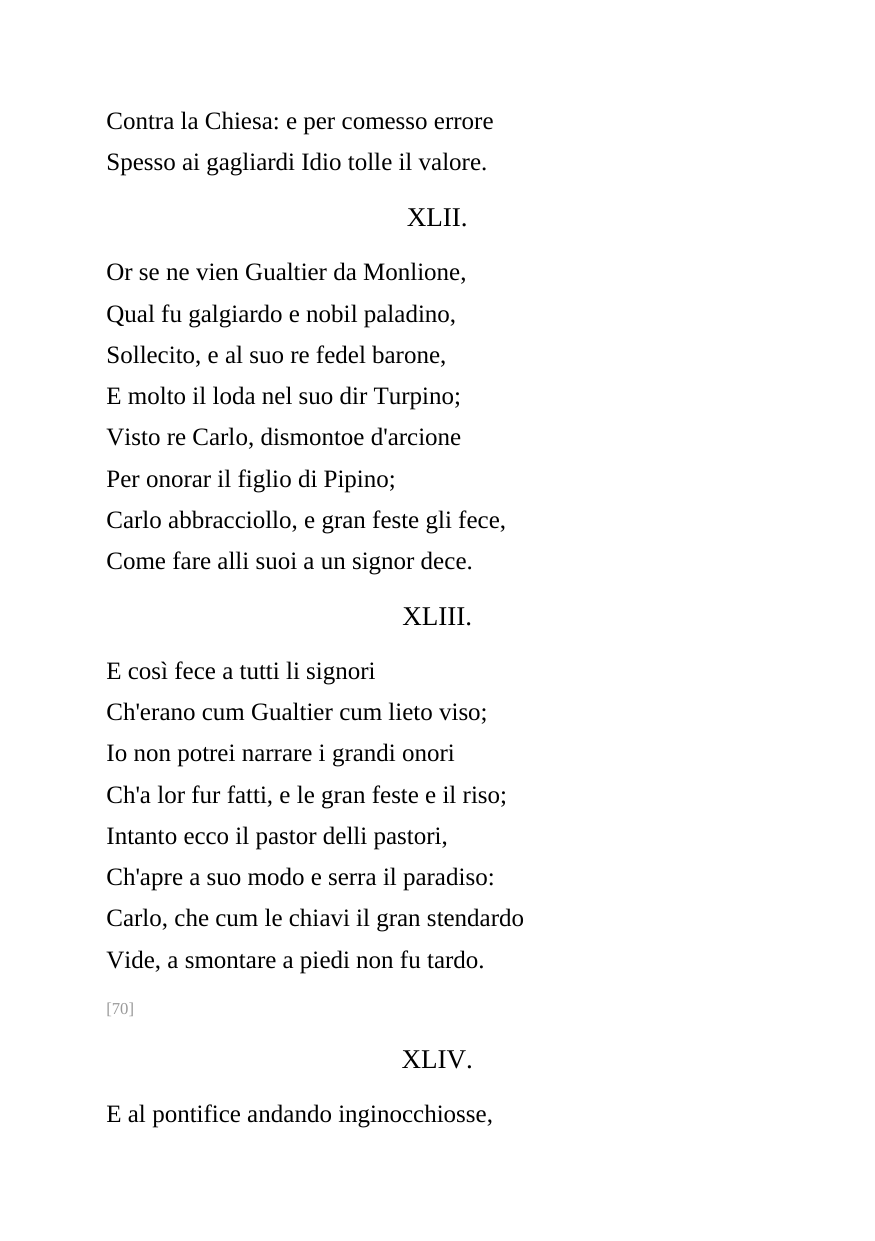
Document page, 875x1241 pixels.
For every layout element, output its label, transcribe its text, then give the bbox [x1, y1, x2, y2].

text E al pontifice andando inginocchiosse, [106, 1099, 768, 1128]
text Come fare alli suoi a un signor dece. [106, 546, 768, 575]
text Visto re Carlo, dismontoe d'arcione [106, 422, 768, 451]
text Ch'erano cum Gualtier cum lieto viso; [106, 697, 768, 726]
text E molto il loda nel suo dir Turpino; [106, 381, 768, 410]
text Sollecito, e al suo re fedel barone, [106, 340, 768, 369]
text Per onorar il figlio di Pipino; [106, 464, 768, 492]
text Spesso ai gagliardi Idio tolle il valore. [106, 147, 768, 176]
title XLII. [106, 201, 768, 232]
text Or se ne vien Gualtier da Monlione, [106, 257, 768, 286]
text Io non potrei narrare i grandi onori [106, 738, 768, 767]
text Vide, a smontare a piedi non fu tardo. [106, 945, 768, 973]
text Intanto ecco il pastor delli pastori, [106, 821, 768, 850]
text E così fece a tutti li signori [106, 656, 768, 685]
text Carlo abbracciollo, e gran feste gli fece, [106, 505, 768, 534]
title XLIII. [106, 600, 768, 631]
text Ch'apre a suo modo e serra il paradiso: [106, 862, 768, 891]
text Qual fu galgiardo e nobil paladino, [106, 299, 768, 327]
title XLIV. [106, 1043, 768, 1074]
text Ch'a lor fur fatti, e le gran feste e il riso; [106, 780, 768, 808]
text [70] [106, 998, 768, 1018]
text Contra la Chiesa: e per comesso errore [106, 106, 768, 135]
text Carlo, che cum le chiavi il gran stendardo [106, 903, 768, 932]
